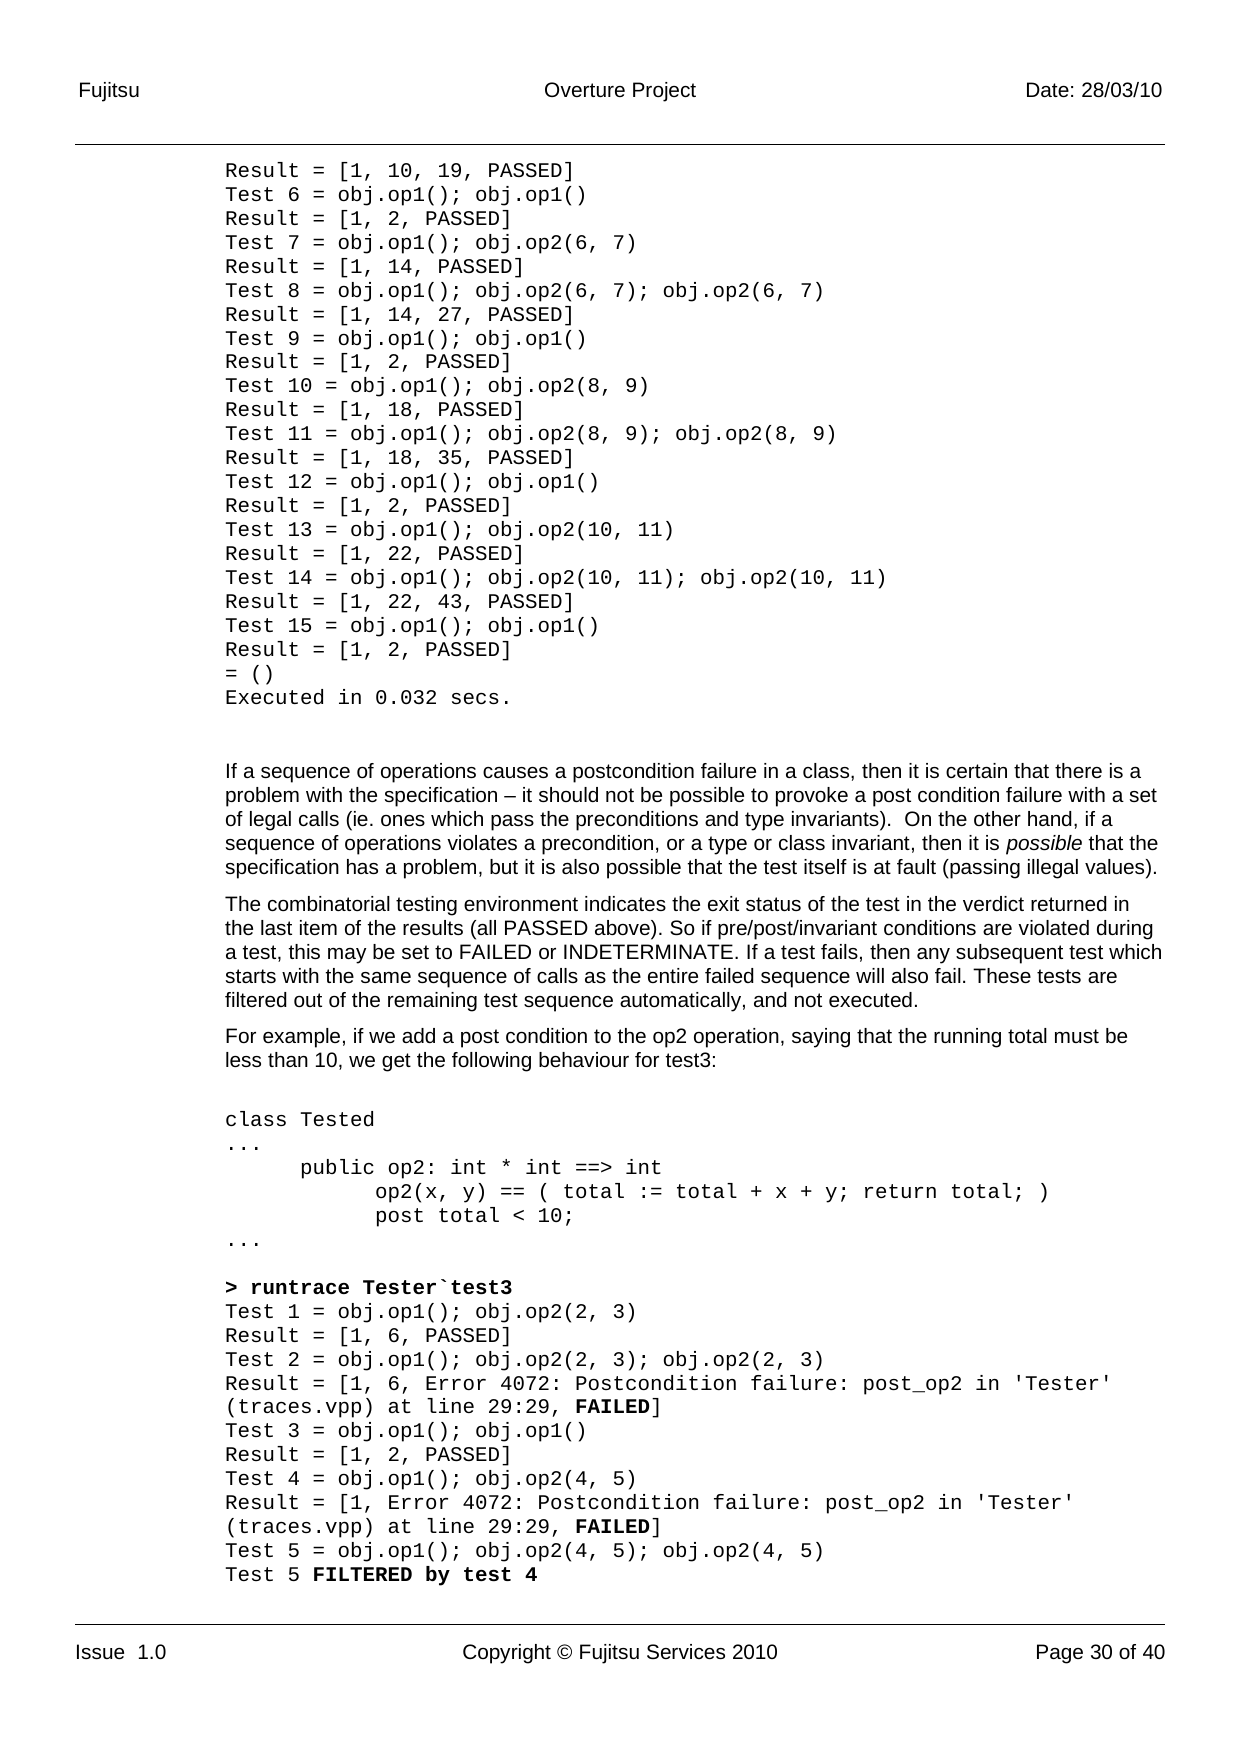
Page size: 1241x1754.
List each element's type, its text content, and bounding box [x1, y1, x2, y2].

text Result = [1, 18, 35, PASSED] [225, 447, 1165, 471]
text Test 4 = obj.op1(); obj.op2(4, 5) [225, 1468, 1165, 1492]
text Test 10 = obj.op1(); obj.op2(8, 9) [225, 375, 1165, 399]
text Result = [1, 2, PASSED] [225, 208, 1165, 232]
text Result = [1, 2, PASSED] [225, 495, 1165, 519]
text = () [225, 663, 1165, 687]
text Test 5 FILTERED by test 4 [225, 1564, 1165, 1588]
text ... [225, 1133, 1165, 1157]
text op2(x, y) == ( total := total + x + y; return total; ) [225, 1181, 1165, 1205]
text Executed in 0.032 secs. [225, 687, 1165, 711]
text Test 9 = obj.op1(); obj.op1() [225, 327, 1165, 351]
text Result = [1, Error 4072: Postcondition failure: post_op2 in 'Tester' (traces.vpp) at line 29:29, FAILED] [225, 1492, 1165, 1540]
text Test 5 = obj.op1(); obj.op2(4, 5); obj.op2(4, 5) [225, 1540, 1165, 1564]
text post total < 10; [225, 1205, 1165, 1229]
text Test 11 = obj.op1(); obj.op2(8, 9); obj.op2(8, 9) [225, 423, 1165, 447]
text Result = [1, 22, PASSED] [225, 543, 1165, 567]
text ... [225, 1229, 1165, 1253]
text Test 2 = obj.op1(); obj.op2(2, 3); obj.op2(2, 3) [225, 1348, 1165, 1372]
text > runtrace Tester`test3 [225, 1277, 1165, 1301]
text Test 3 = obj.op1(); obj.op1() [225, 1420, 1165, 1444]
text Test 12 = obj.op1(); obj.op1() [225, 471, 1165, 495]
text Result = [1, 10, 19, PASSED] [225, 160, 1165, 184]
text Result = [1, 2, PASSED] [225, 639, 1165, 663]
text Result = [1, 14, 27, PASSED] [225, 303, 1165, 327]
text Result = [1, 2, PASSED] [225, 1444, 1165, 1468]
text The combinatorial testing environment indicates the exit status of the test in the verdict returned in the last item of the results (all PASSED above). So if pre/post/invariant conditions are violated during a test, this may be set to FAILED or INDETERMINATE. If a test fails, then any subsequent test which starts with the same sequence of calls as the entire failed sequence will also fail. These tests are filtered out of the remaining test sequence automatically, and not executed. [225, 891, 1165, 1012]
text Result = [1, 6, Error 4072: Postcondition failure: post_op2 in 'Tester' (traces.vpp) at line 29:29, FAILED] [225, 1372, 1165, 1420]
text Result = [1, 6, PASSED] [225, 1324, 1165, 1348]
text Test 6 = obj.op1(); obj.op1() [225, 184, 1165, 208]
text Test 15 = obj.op1(); obj.op1() [225, 615, 1165, 639]
text If a sequence of operations causes a postcondition failure in a class, then it is certain that there is a problem with the specification – it should not be possible to provoke a post condition failure with a set of legal calls (ie. ones which pass the preconditions and type invariants). On the other hand, if a sequence of operations violates a precondition, or a type or class invariant, then it is possible that the specification has a problem, but it is also possible that the test itself is at fault (passing illegal values). [225, 759, 1165, 879]
text For example, if we add a post condition to the op2 operation, saying that the running total must be less than 10, we get the following behaviour for test3: [225, 1024, 1165, 1072]
text Test 8 = obj.op1(); obj.op2(6, 7); obj.op2(6, 7) [225, 279, 1165, 303]
text Result = [1, 18, PASSED] [225, 399, 1165, 423]
text class Tested [225, 1109, 1165, 1133]
text Result = [1, 2, PASSED] [225, 351, 1165, 375]
text Test 14 = obj.op1(); obj.op2(10, 11); obj.op2(10, 11) [225, 567, 1165, 591]
text Test 7 = obj.op1(); obj.op2(6, 7) [225, 232, 1165, 256]
text Test 1 = obj.op1(); obj.op2(2, 3) [225, 1301, 1165, 1324]
text Test 13 = obj.op1(); obj.op2(10, 11) [225, 519, 1165, 543]
text Result = [1, 22, 43, PASSED] [225, 591, 1165, 615]
text Result = [1, 14, PASSED] [225, 256, 1165, 279]
text public op2: int * int ==> int [225, 1157, 1165, 1181]
